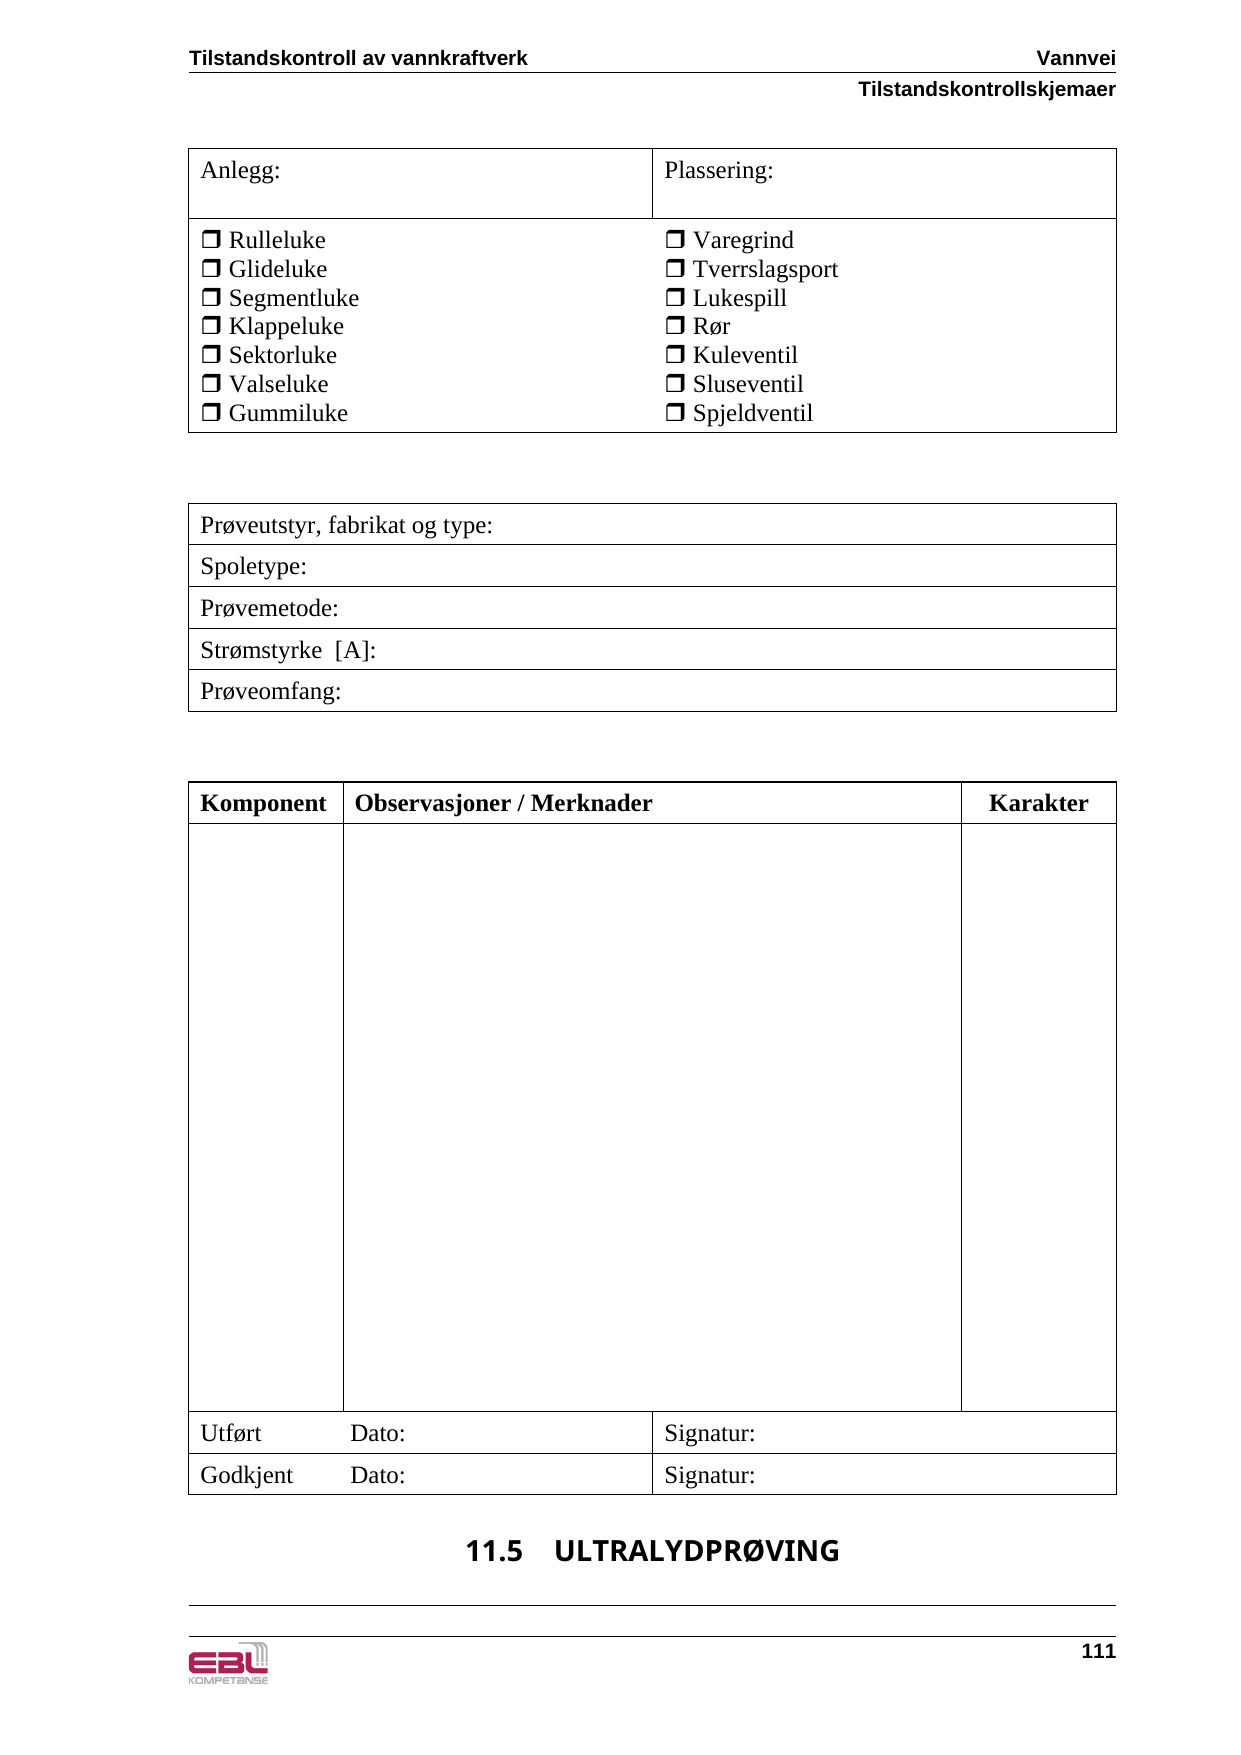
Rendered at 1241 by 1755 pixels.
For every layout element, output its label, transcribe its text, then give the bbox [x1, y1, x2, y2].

table_cell [962, 824, 1116, 1411]
table_cell Prøvemetode: [189, 587, 1116, 628]
table_cell Utført Dato: [189, 1412, 652, 1453]
table_cell  Varegrind  Tverrslagsport  Lukespill  Rør  Kuleventil  Sluseventil  Spjeldventil [653, 219, 1116, 432]
table_cell Signatur: [653, 1412, 1116, 1453]
table_cell Plassering: [653, 149, 1116, 218]
table_cell [189, 433, 653, 503]
table_cell Observasjoner / Merknader [344, 783, 961, 823]
table_cell [189, 712, 1116, 781]
table_cell Anlegg: [189, 149, 652, 218]
table_cell Prøveomfang: [189, 670, 1116, 711]
table_cell [189, 824, 343, 1411]
table_cell  Rulleluke  Glideluke  Segmentluke  Klappeluke  Sektorluke  Valseluke  Gummiluke [189, 219, 653, 432]
table_cell Godkjent Dato: [189, 1454, 652, 1494]
table_cell [344, 824, 961, 1411]
table_header ULTRALYDPRØVING [189, 1524, 1116, 1604]
table_cell Karakter [962, 783, 1116, 823]
table_cell Strømstyrke [A]: [189, 629, 1116, 669]
table_cell [653, 433, 1116, 503]
table_cell Prøveutstyr, fabrikat og type: [189, 504, 1116, 544]
table_cell Komponent [189, 783, 343, 823]
table_cell Signatur: [653, 1454, 1116, 1494]
table_cell Spoletype: [189, 545, 1116, 586]
